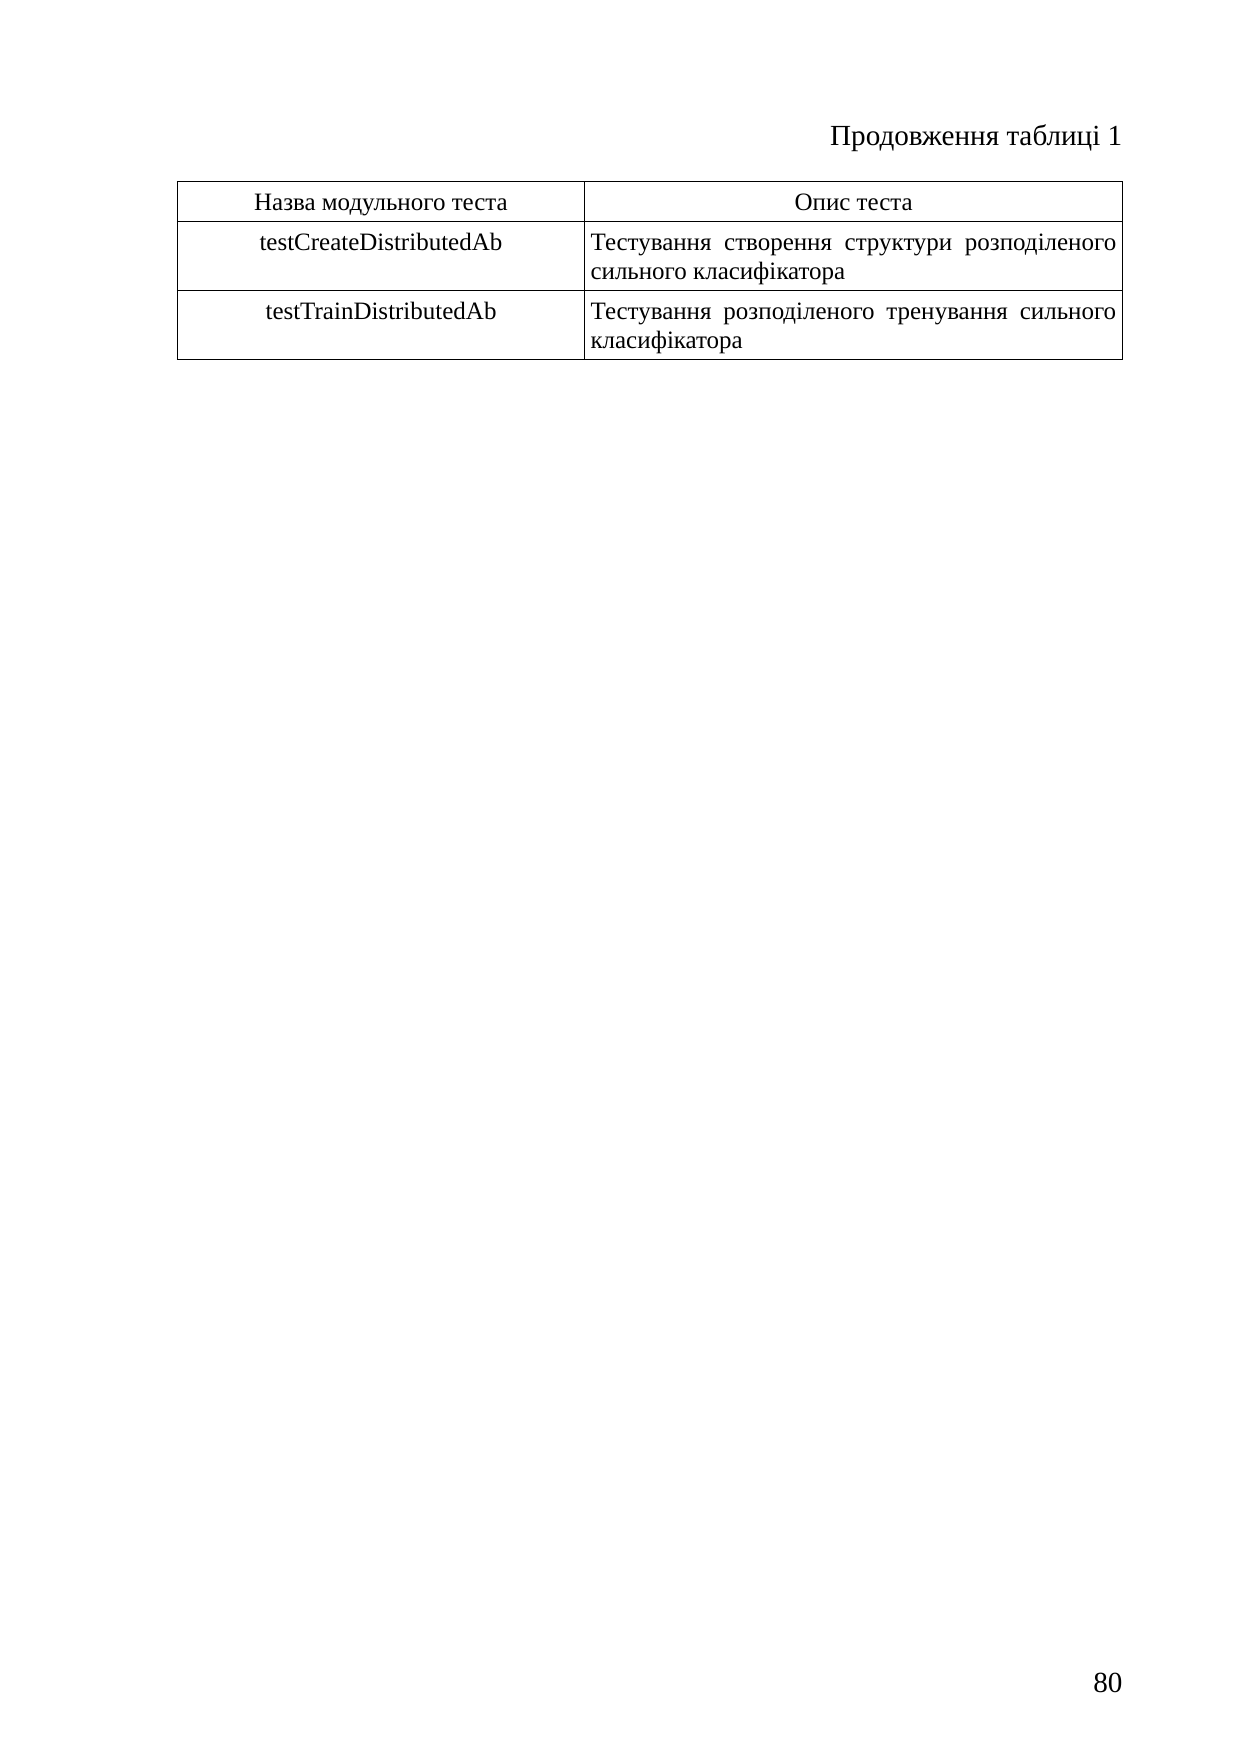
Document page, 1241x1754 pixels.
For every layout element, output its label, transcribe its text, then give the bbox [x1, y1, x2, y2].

table_cell testCreateDistributedAb [178, 222, 584, 290]
table_cell Тестування розподіленого тренування сильного класифікатора [585, 291, 1122, 359]
table_header Опис теста [585, 182, 1122, 221]
table_cell Тестування створення структури розподіленого сильного класифікатора [585, 222, 1122, 290]
table_header Назва модульного теста [178, 182, 584, 221]
table_cell testTrainDistributedAb [178, 291, 584, 359]
text Продовження таблиці 1 [177, 118, 1122, 152]
